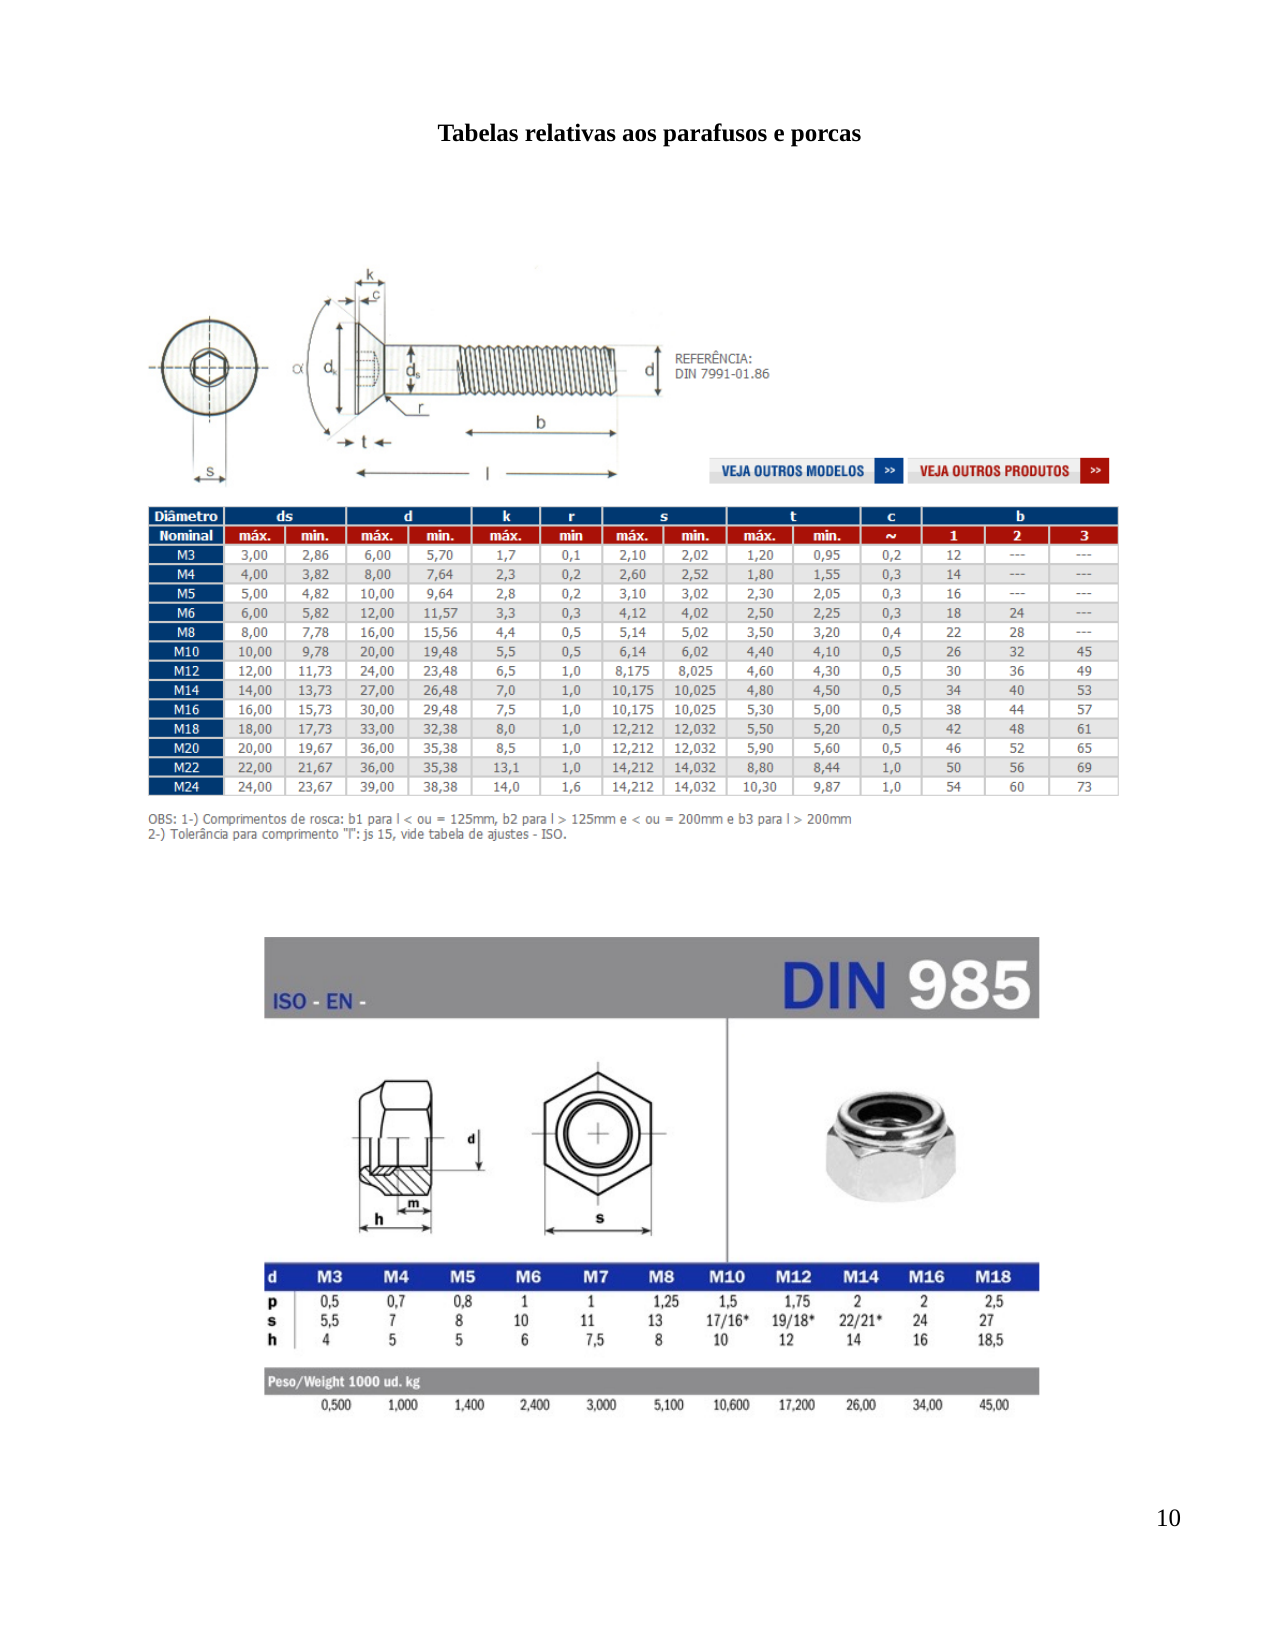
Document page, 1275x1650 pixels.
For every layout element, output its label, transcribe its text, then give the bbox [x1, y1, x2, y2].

picture [264, 937, 1040, 1425]
picture [118, 254, 1181, 856]
text Tabelas relativas aos parafusos e porcas [118, 118, 1181, 147]
